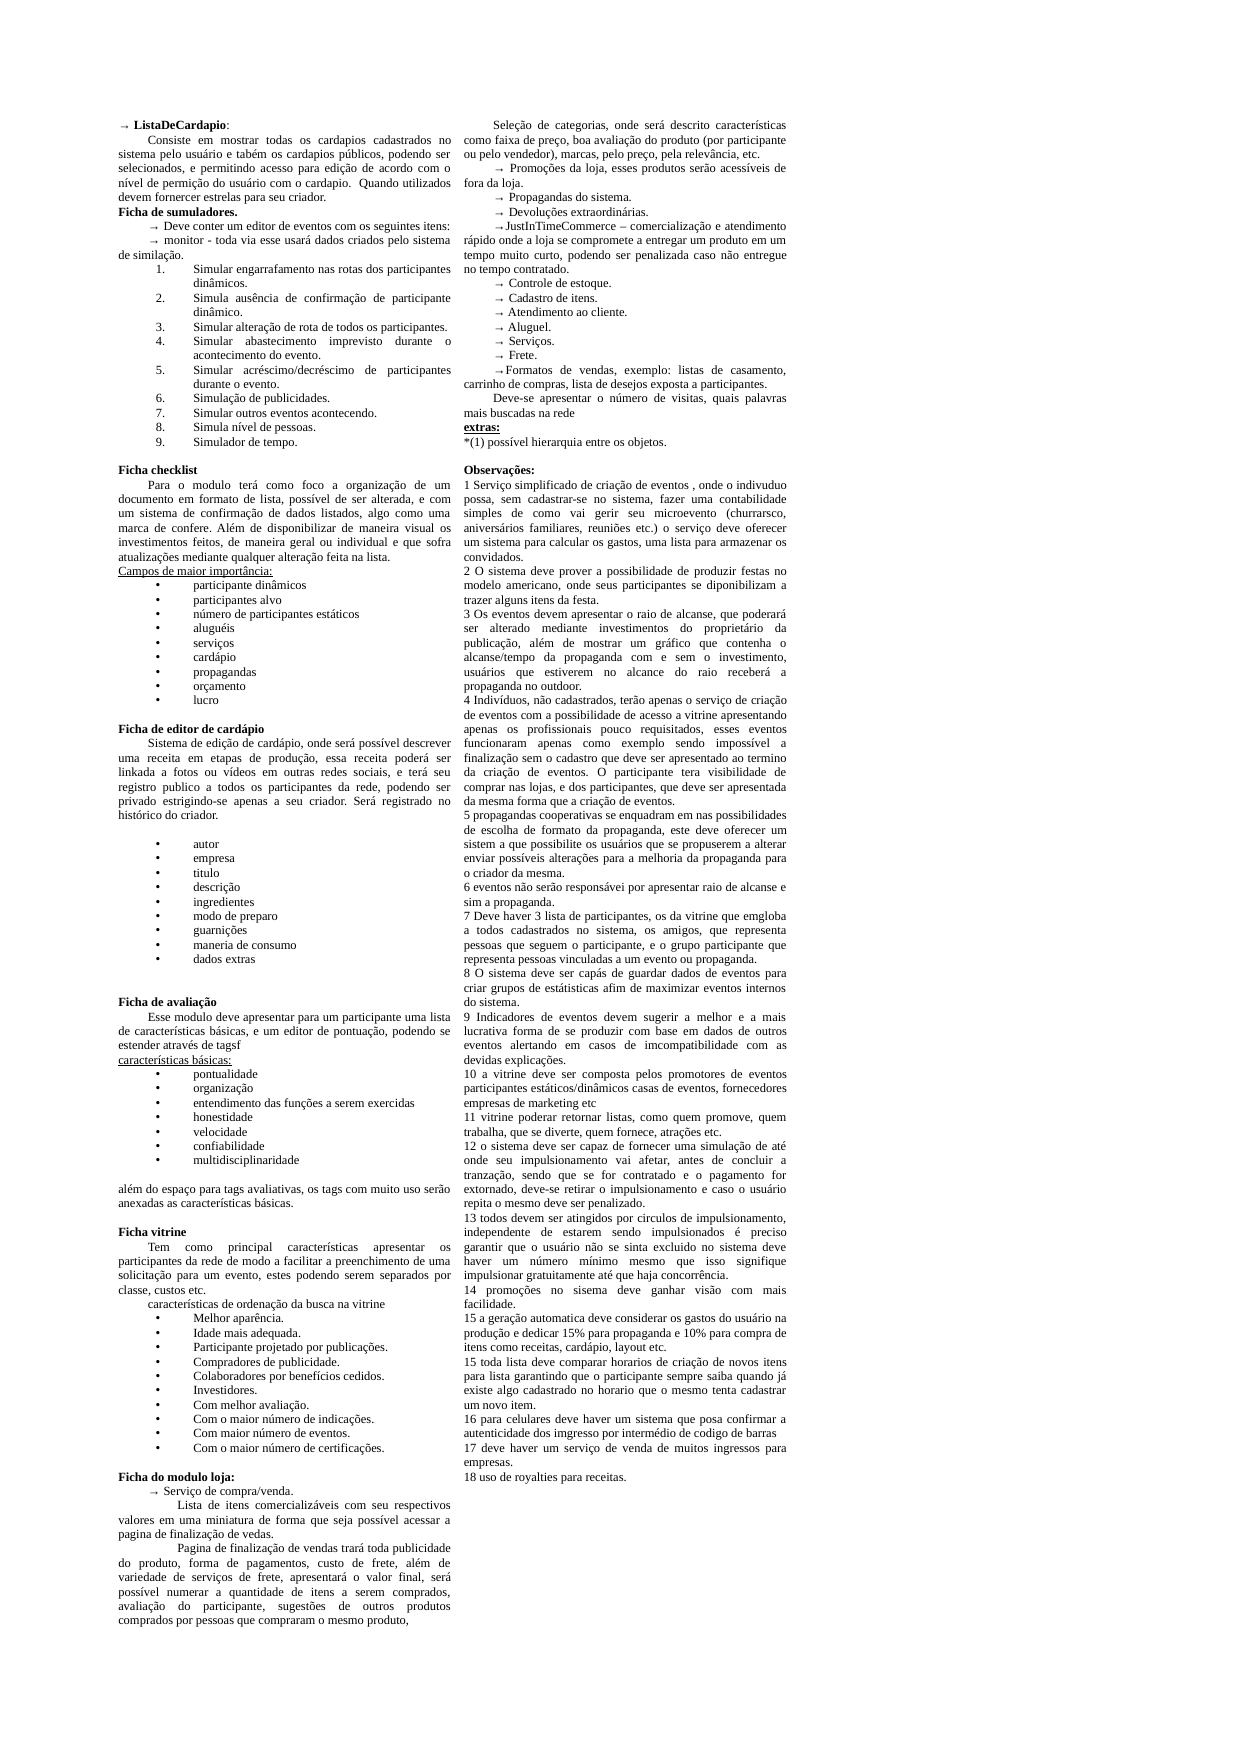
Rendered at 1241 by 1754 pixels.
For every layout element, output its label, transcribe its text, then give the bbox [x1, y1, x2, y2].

list propagandas [156, 664, 451, 679]
list Simular abastecimento imprevisto durante o acontecimento do evento. [156, 334, 451, 362]
list Com maior número de eventos. [156, 1426, 451, 1441]
text 18 uso de royalties para receitas. [463, 1469, 787, 1484]
list Compradores de publicidade. [156, 1354, 451, 1369]
text 7 Deve haver 3 lista de participantes, os da vitrine que emgloba a todos cadastrados no sistema, os amigos, que representa pessoas que seguem o participante, e o grupo participante que representa pessoas vinculadas a um evento ou propaganda. [463, 909, 787, 966]
list Participante projetado por publicações. [156, 1340, 451, 1354]
text Deve-se apresentar o número de visitas, quais palavras mais buscadas na rede [463, 391, 787, 420]
list Com o maior número de certificações. [156, 1441, 451, 1455]
list guarnições [156, 923, 451, 937]
text → Frete. [463, 348, 787, 362]
text → Serviços. [463, 334, 787, 348]
text 5 propagandas cooperativas se enquadram em nas possibilidades de escolha de formato da propaganda, este deve oferecer um sistem a que possibilite os usuários que se propuserem a alterar enviar possíveis alterações para a melhoria da propaganda para o criador da mesma. [463, 808, 787, 880]
text Lista de itens comercializáveis com seu respectivos valores em uma miniatura de forma que seja possível acessar a pagina de finalização de vedas. [118, 1498, 451, 1541]
list descrição [156, 880, 451, 894]
text → Deve conter um editor de eventos com os seguintes itens: [118, 219, 451, 233]
text → Serviço de compra/venda. [118, 1484, 451, 1498]
text Ficha de sumuladores. [118, 204, 451, 219]
list Com o maior número de indicações. [156, 1412, 451, 1426]
list confiabilidade [156, 1139, 451, 1153]
list velocidade [156, 1124, 451, 1139]
list honestidade [156, 1110, 451, 1124]
text Seleção de categorias, onde será descrito características como faixa de preço, boa avaliação do produto (por participante ou pelo vendedor), marcas, pelo preço, pela relevância, etc. [463, 118, 787, 161]
list Com melhor avaliação. [156, 1397, 451, 1412]
list Simular outros eventos acontecendo. [156, 406, 451, 420]
list Simular engarrafamento nas rotas dos participantes dinâmicos. [156, 262, 451, 291]
text 16 para celulares deve haver um sistema que posa confirmar a autenticidade dos imgresso por intermédio de codigo de barras [463, 1412, 787, 1441]
text além do espaço para tags avaliativas, os tags com muito uso serão anexadas as características básicas. [118, 1182, 451, 1211]
text Campos de maior importância: [118, 564, 451, 578]
list participante dinâmicos [156, 578, 451, 592]
text 11 vitrine poderar retornar listas, como quem promove, quem trabalha, que se diverte, quem fornece, atrações etc. [463, 1110, 787, 1139]
text Sistema de edição de cardápio, onde será possível descrever uma receita em etapas de produção, essa receita poderá ser linkada a fotos ou vídeos em outras redes sociais, e terá seu registro publico a todos os participantes da rede, podendo ser privado estrigindo-se apenas a seu criador. Será registrado no histórico do criador. [118, 736, 451, 822]
text 14 promoções no sisema deve ganhar visão com mais facilidade. [463, 1282, 787, 1311]
text → Aluguel. [463, 319, 787, 334]
list multidisciplinaridade [156, 1153, 451, 1167]
text *(1) possível hierarquia entre os objetos. [463, 434, 787, 449]
text → Controle de estoque. [463, 276, 787, 291]
text → monitor - toda via esse usará dados criados pelo sistema de similação. [118, 233, 451, 262]
text 10 a vitrine deve ser composta pelos promotores de eventos participantes estáticos/dinâmicos casas de eventos, fornecedores empresas de marketing etc [463, 1067, 787, 1110]
text Consiste em mostrar todas os cardapios cadastrados no sistema pelo usuário e tabém os cardapios públicos, podendo ser selecionados, e permitindo acesso para edição de acordo com o nível de permição do usuário com o cardapio. Quando utilizados devem fornercer estrelas para seu criador. [118, 132, 451, 204]
text 17 deve haver um serviço de venda de muitos ingressos para empresas. [463, 1441, 787, 1469]
text →JustInTimeCommerce – comercialização e atendimento rápido onde a loja se compromete a entregar um produto em um tempo muito curto, podendo ser penalizada caso não entregue no tempo contratado. [463, 219, 787, 276]
text 12 o sistema deve ser capaz de fornecer uma simulação de até onde seu impulsionamento vai afetar, antes de concluir a tranzação, sendo que se for contratado e o pagamento for extornado, deve-se retirar o impulsionamento e caso o usuário repita o mesmo deve ser penalizado. [463, 1139, 787, 1211]
list orçamento [156, 679, 451, 693]
list Colaboradores por benefícios cedidos. [156, 1369, 451, 1383]
text Ficha checklist [118, 463, 451, 477]
list serviços [156, 636, 451, 650]
list Simula ausência de confirmação de participante dinâmico. [156, 291, 451, 319]
text → Cadastro de itens. [463, 291, 787, 305]
text extras: [463, 420, 787, 434]
list Simulação de publicidades. [156, 391, 451, 406]
list Investidores. [156, 1383, 451, 1397]
text → Promoções da loja, esses produtos serão acessíveis de fora da loja. [463, 161, 787, 190]
text → ListaDeCardapio: [118, 118, 451, 132]
list Melhor aparência. [156, 1311, 451, 1326]
text →Formatos de vendas, exemplo: listas de casamento, carrinho de compras, lista de desejos exposta a participantes. [463, 362, 787, 391]
text características básicas: [118, 1052, 451, 1067]
text Ficha do modulo loja: [118, 1469, 451, 1484]
list titulo [156, 866, 451, 880]
text 15 a geração automatica deve considerar os gastos do usuário na produção e dedicar 15% para propaganda e 10% para compra de itens como receitas, cardápio, layout etc. [463, 1311, 787, 1354]
text Para o modulo terá como foco a organização de um documento em formato de lista, possível de ser alterada, e com um sistema de confirmação de dados listados, algo como uma marca de confere. Além de disponibilizar de maneira visual os investimentos feitos, de maneira geral ou individual e que sofra atualizações mediante qualquer alteração feita na lista. [118, 477, 451, 564]
list cardápio [156, 650, 451, 664]
text Ficha vitrine [118, 1225, 451, 1239]
text → Devoluções extraordinárias. [463, 204, 787, 219]
text Esse modulo deve apresentar para um participante uma lista de características básicas, e um editor de pontuação, podendo se estender através de tagsf [118, 1009, 451, 1052]
text → Propagandas do sistema. [463, 190, 787, 204]
text → Atendimento ao cliente. [463, 305, 787, 319]
list Simulador de tempo. [156, 434, 451, 449]
list Idade mais adequada. [156, 1326, 451, 1340]
list organização [156, 1081, 451, 1096]
text 3 Os eventos devem apresentar o raio de alcanse, que poderará ser alterado mediante investimentos do proprietário da publicação, além de mostrar um gráfico que contenha o alcanse/tempo da propaganda com e sem o investimento, usuários que estiverem no alcance do raio receberá a propaganda no outdoor. [463, 607, 787, 693]
list número de participantes estáticos [156, 607, 451, 621]
text 4 Indivíduos, não cadastrados, terão apenas o serviço de criação de eventos com a possibilidade de acesso a vitrine apresentando apenas os profissionais pouco requisitados, esses eventos funcionaram apenas como exemplo sendo impossível a finalização sem o cadastro que deve ser apresentado ao termino da criação de eventos. O participante tera visibilidade de comprar nas lojas, e dos participantes, que deve ser apresentada da mesma forma que a criação de eventos. [463, 693, 787, 808]
list Simular alteração de rota de todos os participantes. [156, 319, 451, 334]
list maneria de consumo [156, 937, 451, 952]
text 6 eventos não serão responsávei por apresentar raio de alcanse e sim a propaganda. [463, 880, 787, 909]
list autor [156, 837, 451, 851]
text Observações: [463, 463, 787, 477]
list entendimento das funções a serem exercidas [156, 1096, 451, 1110]
text 8 O sistema deve ser capás de guardar dados de eventos para criar grupos de estátisticas afim de maximizar eventos internos do sistema. [463, 966, 787, 1009]
list participantes alvo [156, 592, 451, 607]
text 13 todos devem ser atingidos por circulos de impulsionamento, independente de estarem sendo impulsionados é preciso garantir que o usuário não se sinta excluido no sistema deve haver um número mínimo mesmo que isso signifique impulsionar gratuitamente até que haja concorrência. [463, 1211, 787, 1282]
list ingredientes [156, 894, 451, 909]
list lucro [156, 693, 451, 707]
list empresa [156, 851, 451, 866]
list modo de preparo [156, 909, 451, 923]
text 15 toda lista deve comparar horarios de criação de novos itens para lista garantindo que o participante sempre saiba quando já existe algo cadastrado no horario que o mesmo tenta cadastrar um novo item. [463, 1354, 787, 1412]
text Ficha de editor de cardápio [118, 722, 451, 736]
text 2 O sistema deve prover a possibilidade de produzir festas no modelo americano, onde seus participantes se diponibilizam a trazer alguns itens da festa. [463, 564, 787, 607]
text 1 Serviço simplificado de criação de eventos , onde o indivuduo possa, sem cadastrar-se no sistema, fazer uma contabilidade simples de como vai gerir seu microevento (churrarsco, aniversários familiares, reuniões etc.) o serviço deve oferecer um sistema para calcular os gastos, uma lista para armazenar os convidados. [463, 477, 787, 564]
text características de ordenação da busca na vitrine [118, 1297, 451, 1311]
list aluguéis [156, 621, 451, 636]
list Simular acréscimo/decréscimo de participantes durante o evento. [156, 362, 451, 391]
list pontualidade [156, 1067, 451, 1081]
text Ficha de avaliação [118, 995, 451, 1009]
list Simula nível de pessoas. [156, 420, 451, 434]
text 9 Indicadores de eventos devem sugerir a melhor e a mais lucrativa forma de se produzir com base em dados de outros eventos alertando em casos de imcompatibilidade com as devidas explicações. [463, 1009, 787, 1067]
text Pagina de finalização de vendas trará toda publicidade do produto, forma de pagamentos, custo de frete, além de variedade de serviços de frete, apresentará o valor final, será possível numerar a quantidade de itens a serem comprados, avaliação do participante, sugestões de outros produtos comprados por pessoas que compraram o mesmo produto, [118, 1541, 451, 1627]
list dados extras [156, 952, 451, 966]
text Tem como principal características apresentar os participantes da rede de modo a facilitar a preenchimento de uma solicitação para um evento, estes podendo serem separados por classe, custos etc. [118, 1239, 451, 1297]
